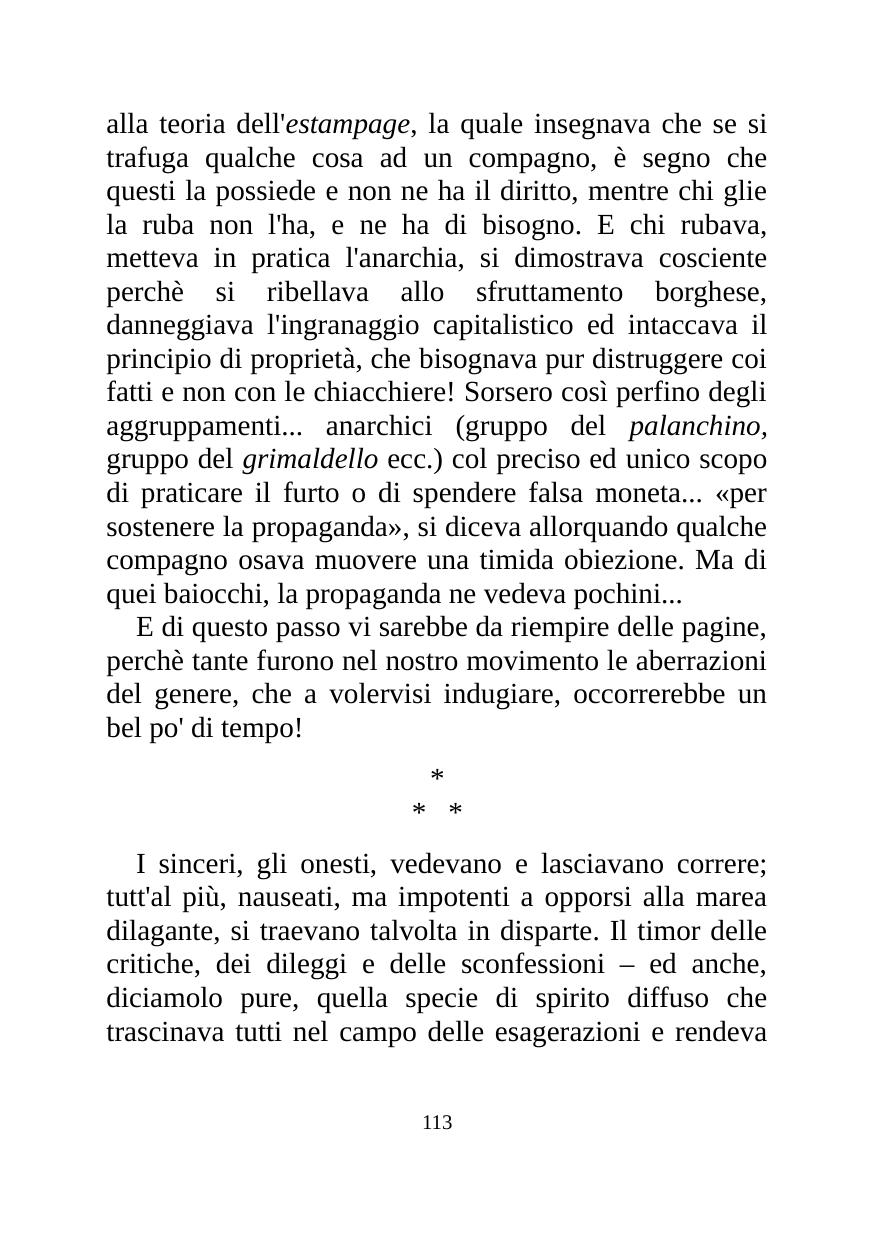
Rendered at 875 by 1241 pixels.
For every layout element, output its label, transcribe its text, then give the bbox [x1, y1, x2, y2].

text I sinceri, gli onesti, vedevano e lasciavano correre; tutt'al più, nauseati, ma impotenti a opporsi alla marea dilagante, si traevano talvolta in disparte. Il timor delle critiche, dei dileggi e delle sconfessioni – ed anche, diciamolo pure, quella specie di spirito diffuso che trascinava tutti nel campo delle esagerazioni e rendeva [106, 846, 768, 1047]
text alla teoria dell'estampage, la quale insegnava che se si trafuga qualche cosa ad un compagno, è segno che questi la possiede e non ne ha il diritto, mentre chi glie la ruba non l'ha, e ne ha di bisogno. E chi rubava, metteva in pratica l'anarchia, si dimostrava cosciente perchè si ribellava allo sfruttamento borghese, danneggiava l'ingranaggio capitalistico ed intaccava il principio di proprietà, che bisognava pur distruggere coi fatti e non con le chiacchiere! Sorsero così perfino degli aggruppamenti... anarchici (gruppo del palanchino, gruppo del grimaldello ecc.) col preciso ed unico scopo di praticare il furto o di spendere falsa moneta... «per sostenere la propaganda», si diceva allorquando qualche compagno osava muovere una timida obiezione. Ma di quei baiocchi, la propaganda ne vedeva pochini... [106, 106, 768, 609]
text E di questo passo vi sarebbe da riempire delle pagine, perchè tante furono nel nostro movimento le aberrazioni del genere, che a volervisi indugiare, occorrerebbe un bel po' di tempo! [106, 609, 768, 743]
text * * * [106, 761, 768, 828]
